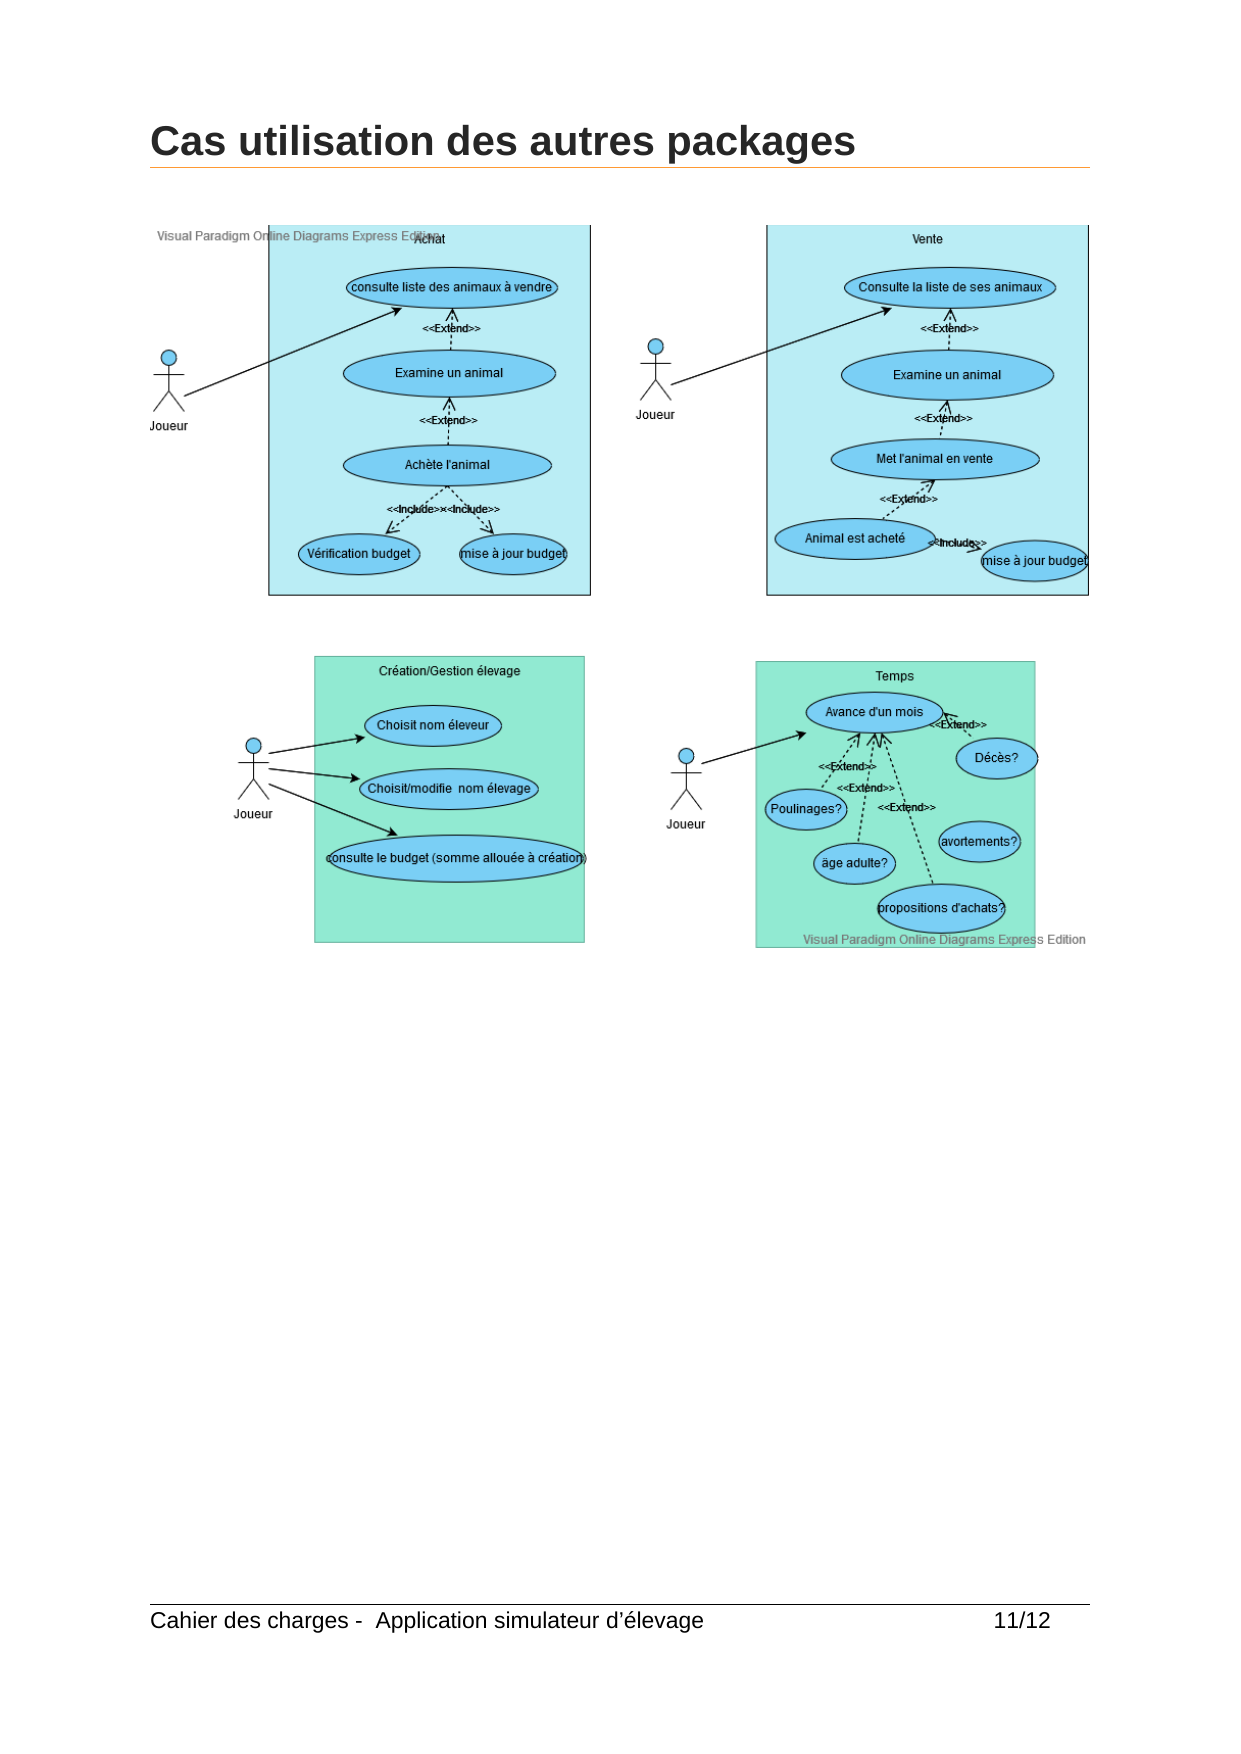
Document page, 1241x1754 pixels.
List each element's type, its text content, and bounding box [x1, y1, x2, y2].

subtitle Cas utilisation des autres packages [150, 117, 1090, 167]
picture [150, 225, 1091, 950]
